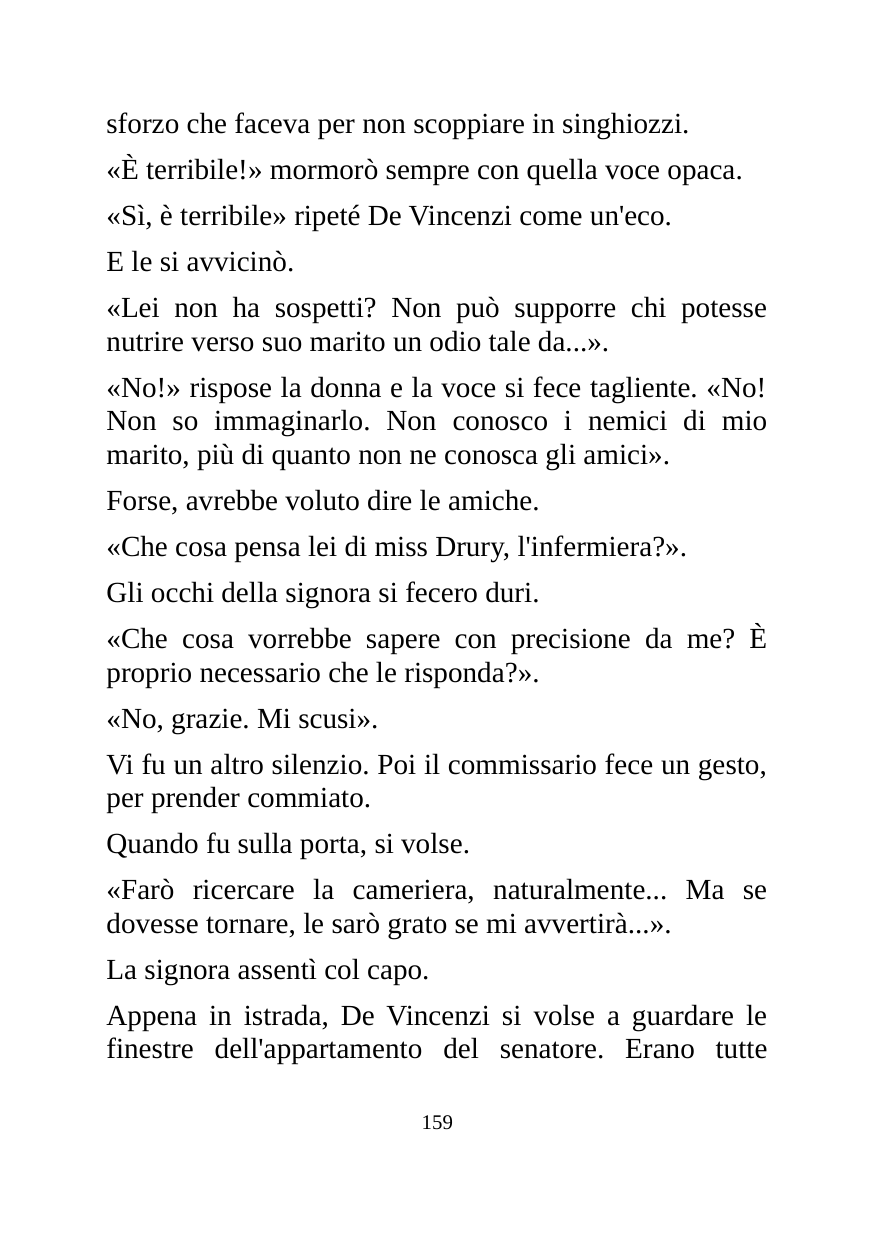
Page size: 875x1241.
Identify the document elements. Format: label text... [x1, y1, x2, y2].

text «Farò ricercare la cameriera, naturalmente... Ma se dovesse tornare, le sarò grato se mi avvertirà...». [106, 872, 768, 939]
text E le si avvicinò. [106, 244, 768, 278]
text «È terribile!» mormorò sempre con quella voce opaca. [106, 152, 768, 186]
text Forse, avrebbe voluto dire le amiche. [106, 483, 768, 517]
text sforzo che faceva per non scoppiare in singhiozzi. [106, 106, 768, 140]
text «No, grazie. Mi scusi». [106, 701, 768, 734]
text «Sì, è terribile» ripeté De Vincenzi come un'eco. [106, 198, 768, 232]
text Gli occhi della signora si fecero duri. [106, 575, 768, 609]
text «No!» rispose la donna e la voce si fece tagliente. «No! Non so immaginarlo. Non conosco i nemici di mio marito, più di quanto non ne conosca gli amici». [106, 370, 768, 471]
text La signora assentì col capo. [106, 952, 768, 986]
text «Che cosa pensa lei di miss Drury, l'infermiera?». [106, 529, 768, 563]
text «Lei non ha sospetti? Non può supporre chi potesse nutrire verso suo marito un odio tale da...». [106, 290, 768, 357]
text Quando fu sulla porta, si volse. [106, 826, 768, 860]
text Vi fu un altro silenzio. Poi il commissario fece un gesto, per prender commiato. [106, 747, 768, 814]
text Appena in istrada, De Vincenzi si volse a guardare le finestre dell'appartamento del senatore. Erano tutte [106, 998, 768, 1065]
text «Che cosa vorrebbe sapere con precisione da me? È proprio necessario che le risponda?». [106, 621, 768, 688]
